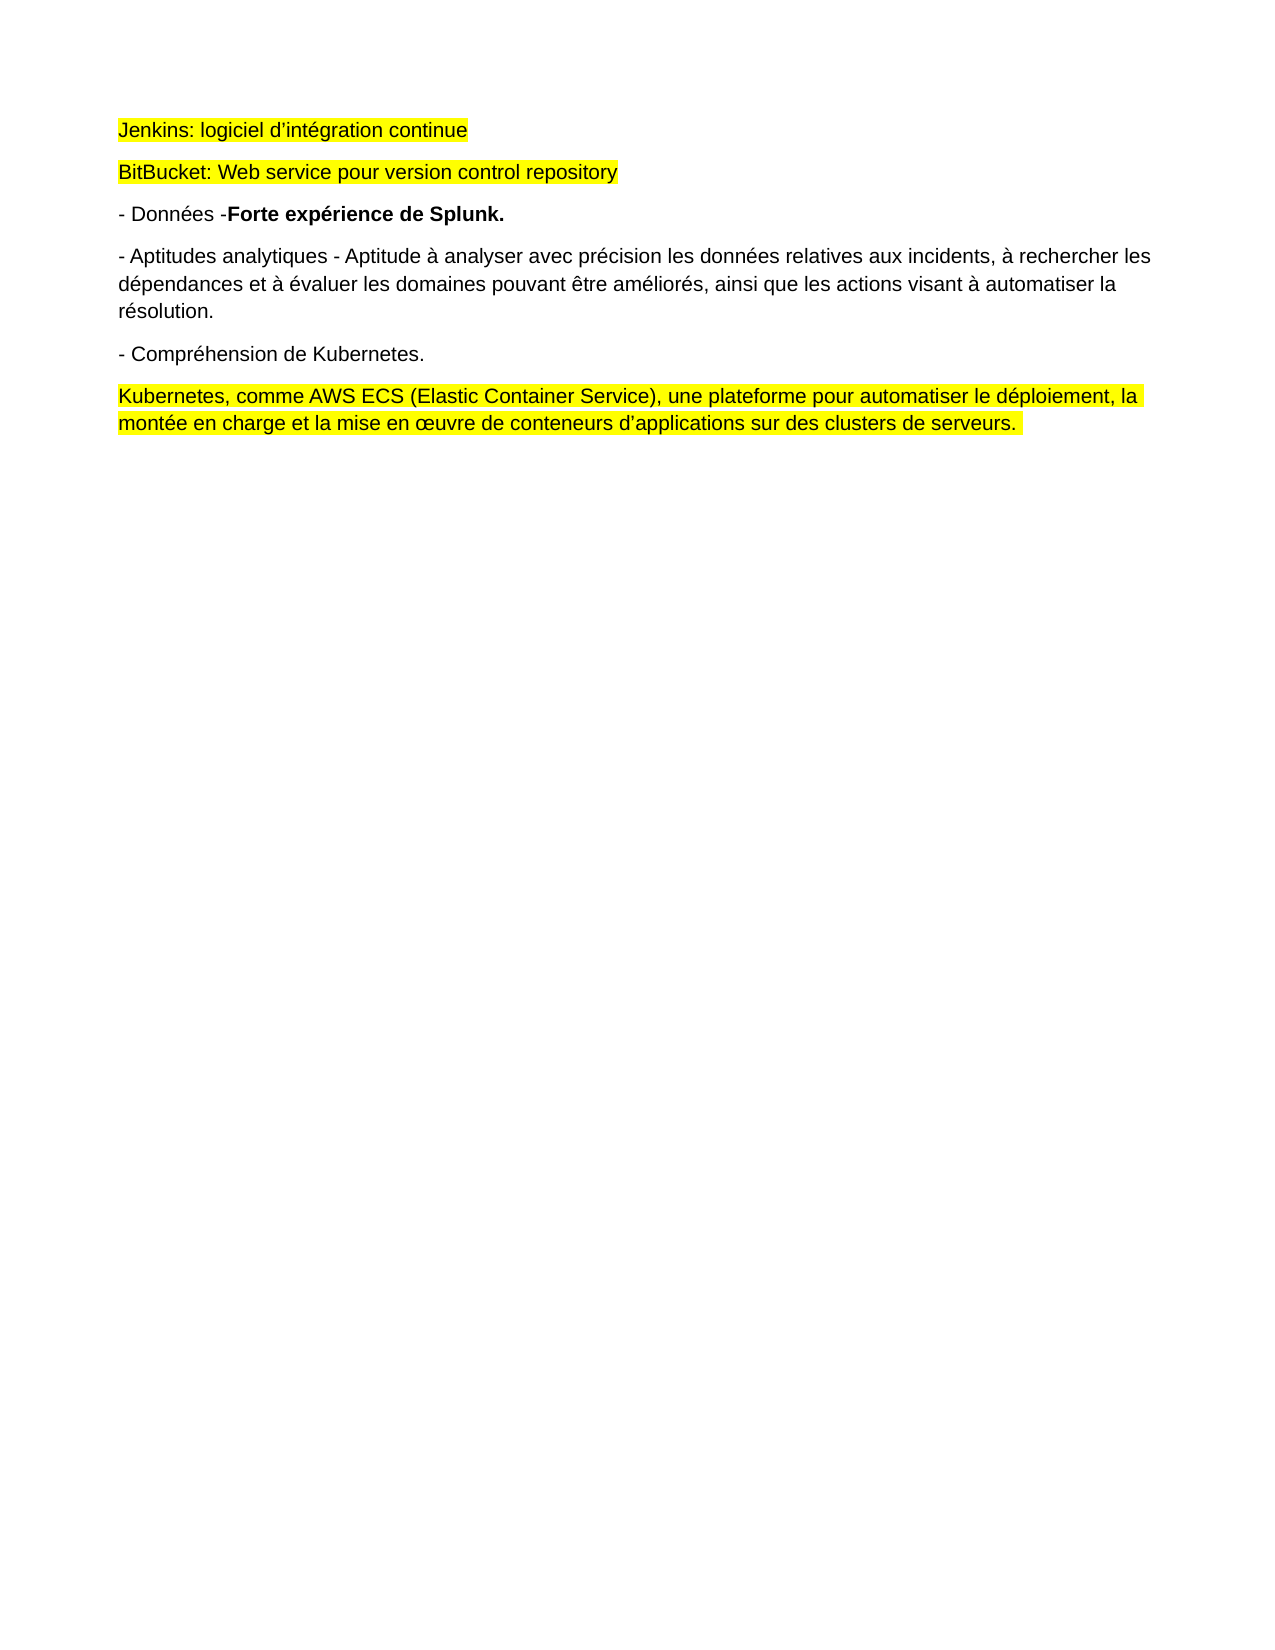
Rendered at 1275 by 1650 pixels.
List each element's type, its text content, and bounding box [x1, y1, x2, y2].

text - Aptitudes analytiques - Aptitude à analyser avec précision les données relatives aux incidents, à rechercher les dépendances et à évaluer les domaines pouvant être améliorés, ainsi que les actions visant à automatiser la résolution. [118, 244, 1157, 323]
text Kubernetes, comme AWS ECS (Elastic Container Service), une plateforme pour automatiser le déploiement, la montée en charge et la mise en œuvre de conteneurs d’applications sur des clusters de serveurs. [118, 383, 1157, 435]
text - Compréhension de Kubernetes. [118, 341, 1157, 365]
text BitBucket: Web service pour version control repository [118, 160, 1157, 184]
text Jenkins: logiciel d’intégration continue [118, 118, 1157, 142]
text - Données -Forte expérience de Splunk. [118, 202, 1157, 226]
